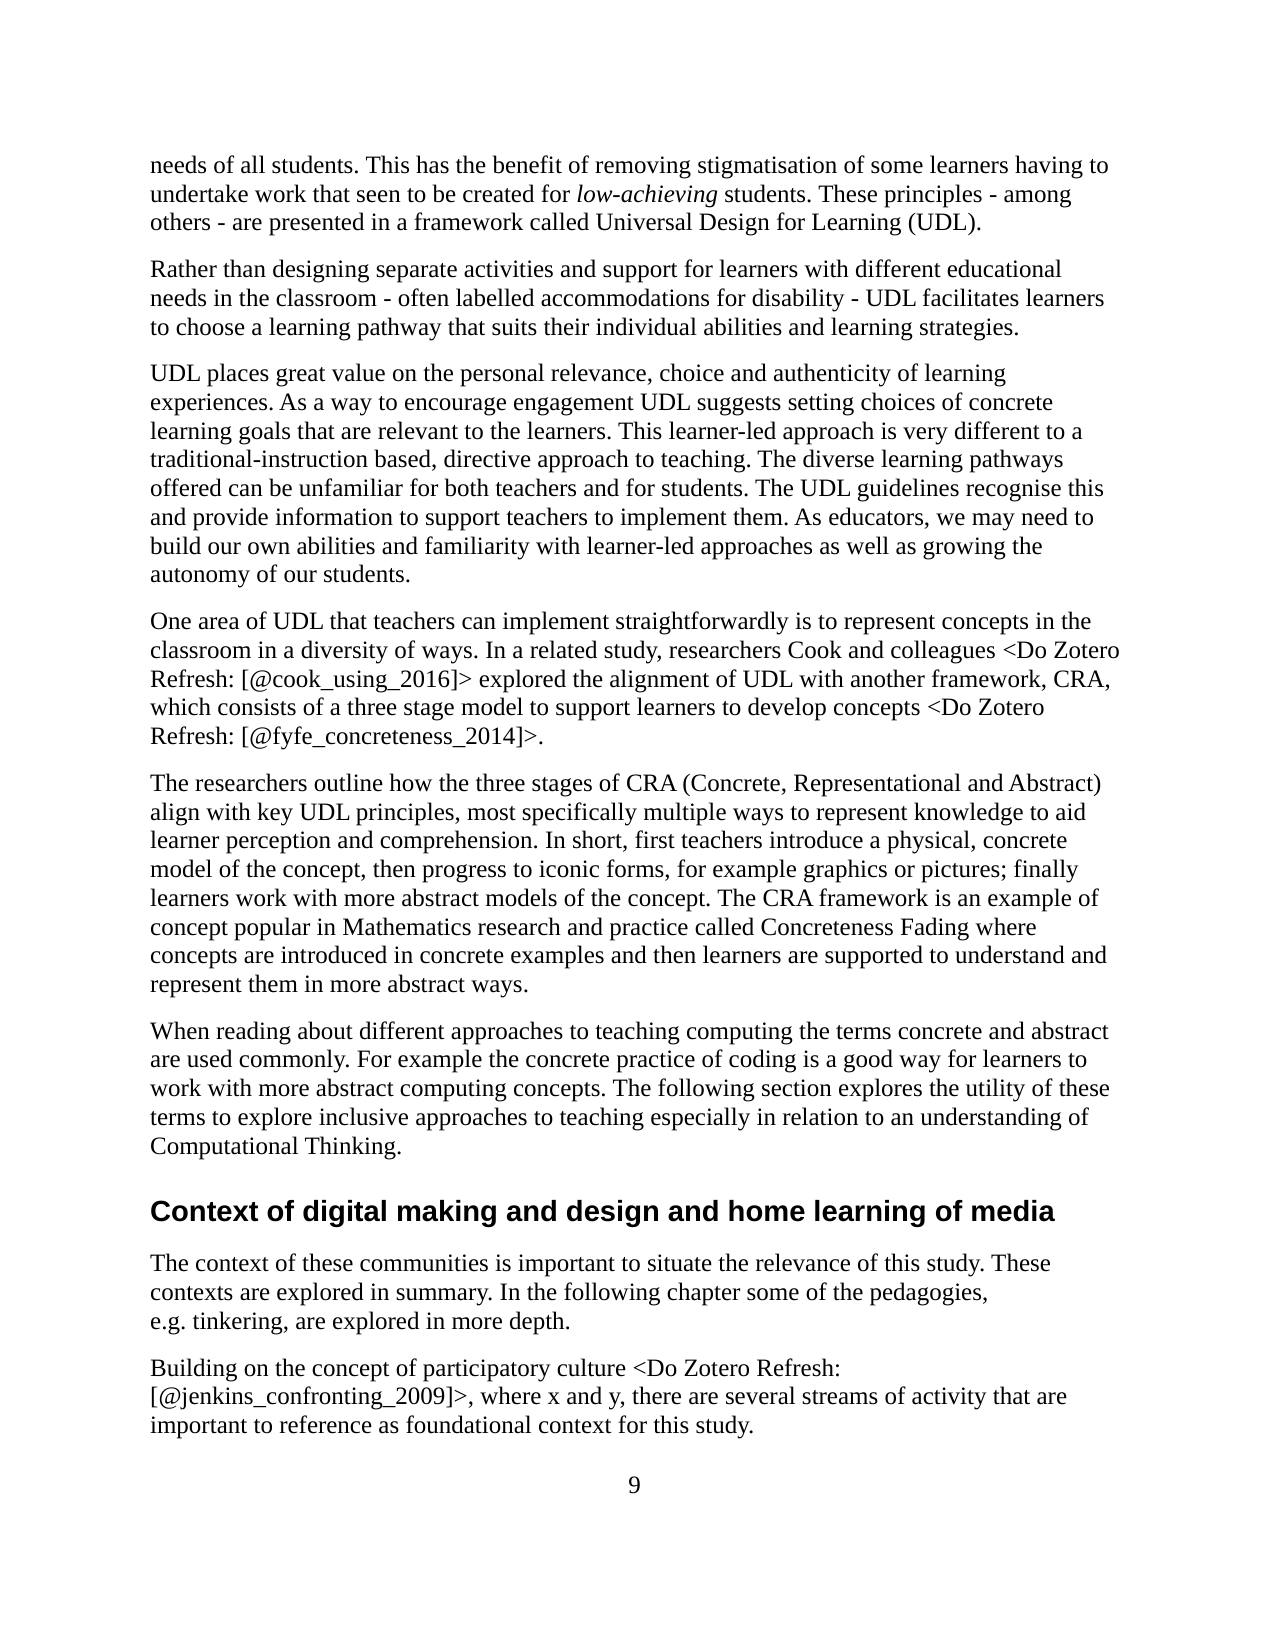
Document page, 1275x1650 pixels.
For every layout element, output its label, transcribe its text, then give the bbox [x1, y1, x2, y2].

text One area of UDL that teachers can implement straightforwardly is to represent concepts in the classroom in a diversity of ways. In a related study, researchers Cook and colleagues <Do Zotero Refresh: [@cook_using_2016]> explored the alignment of UDL with another framework, CRA, which consists of a three stage model to support learners to develop concepts <Do Zotero Refresh: [@fyfe_concreteness_2014]>. [150, 606, 1125, 750]
text needs of all students. This has the benefit of removing stigmatisation of some learners having to undertake work that seen to be created for low-achieving students. These principles - among others - are presented in a framework called Universal Design for Learning (UDL). [150, 150, 1125, 236]
text Building on the concept of participatory culture <Do Zotero Refresh: [@jenkins_confronting_2009]>, where x and y, there are several streams of activity that are important to reference as foundational context for this study. [150, 1353, 1125, 1439]
subtitle Context of digital making and design and home learning of media [150, 1193, 1125, 1227]
text When reading about different approaches to teaching computing the terms concrete and abstract are used commonly. For example the concrete practice of coding is a good way for learners to work with more abstract computing concepts. The following section explores the utility of these terms to explore inclusive approaches to teaching especially in relation to an understanding of Computational Thinking. [150, 1016, 1125, 1159]
text UDL places great value on the personal relevance, choice and authenticity of learning experiences. As a way to encourage engagement UDL suggests setting choices of concrete learning goals that are relevant to the learners. This learner-led approach is very different to a traditional-instruction based, directive approach to teaching. The diverse learning pathways offered can be unfamiliar for both teachers and for students. The UDL guidelines recognise this and provide information to support teachers to implement them. As educators, we may need to build our own abilities and familiarity with learner-led approaches as well as growing the autonomy of our students. [150, 358, 1125, 588]
text The researchers outline how the three stages of CRA (Concrete, Representational and Abstract) align with key UDL principles, most specifically multiple ways to represent knowledge to aid learner perception and comprehension. In short, first teachers introduce a physical, concrete model of the concept, then progress to iconic forms, for example graphics or pictures; finally learners work with more abstract models of the concept. The CRA framework is an example of concept popular in Mathematics research and practice called Concreteness Fading where concepts are introduced in concrete examples and then learners are supported to understand and represent them in more abstract ways. [150, 768, 1125, 998]
text Rather than designing separate activities and support for learners with different educational needs in the classroom - often labelled accommodations for disability - UDL facilitates learners to choose a learning pathway that suits their individual abilities and learning strategies. [150, 254, 1125, 340]
text The context of these communities is important to situate the relevance of this study. These contexts are explored in summary. In the following chapter some of the pedagogies, e.g. tinkering, are explored in more depth. [150, 1248, 1125, 1335]
